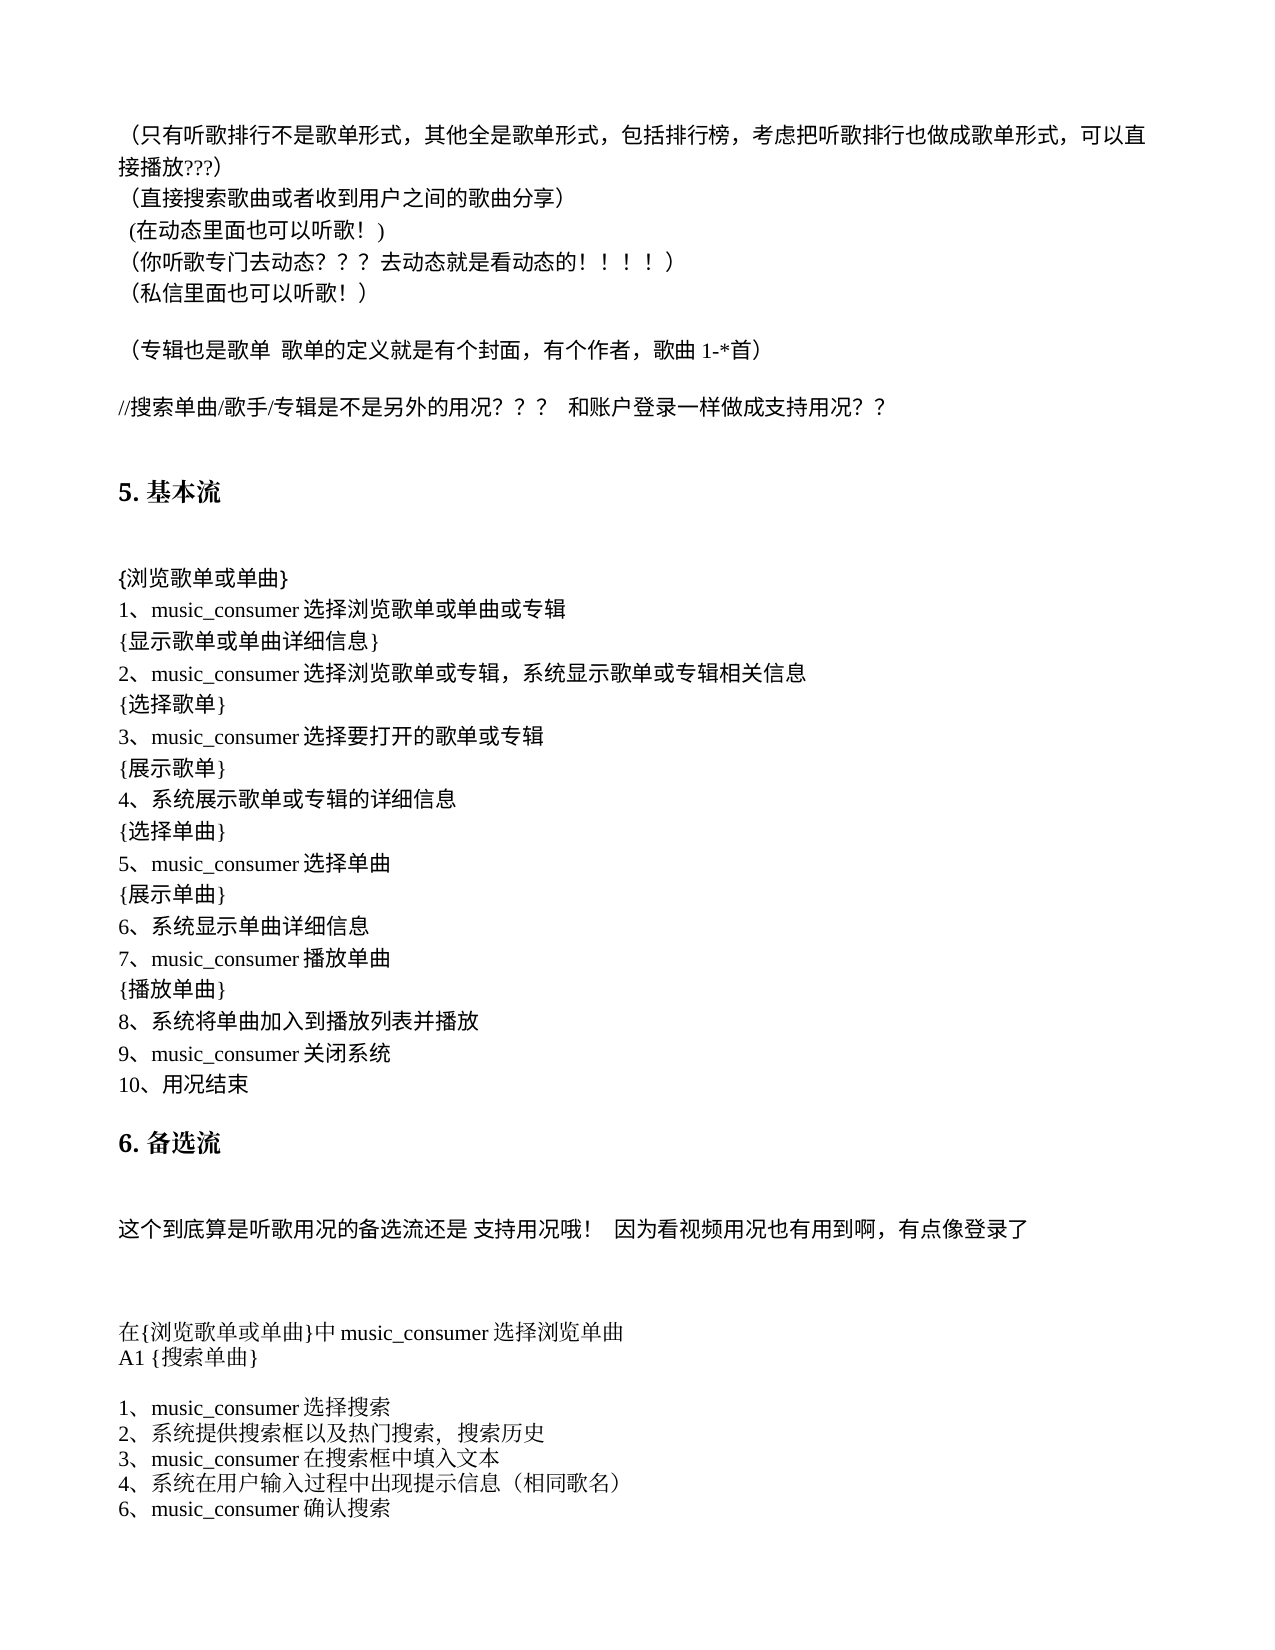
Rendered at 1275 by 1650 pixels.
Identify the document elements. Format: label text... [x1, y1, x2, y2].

text 5、music_consumer选择单曲 [118, 846, 1157, 877]
text 6. 备选流 [118, 1124, 1157, 1160]
text {播放单曲} [118, 972, 1157, 1004]
text 1、music_consumer选择浏览歌单或单曲或专辑 [118, 592, 1157, 624]
text 在{浏览歌单或单曲}中music_consumer选择浏览单曲 [118, 1320, 1157, 1345]
text 1、music_consumer选择搜索 [118, 1395, 1157, 1421]
text （直接搜索歌曲或者收到用户之间的歌曲分享） [118, 181, 1157, 213]
text 2、系统提供搜索框以及热门搜索，搜索历史 [118, 1421, 1157, 1446]
text 5. 基本流 [118, 472, 1157, 508]
text 4、系统展示歌单或专辑的详细信息 [118, 782, 1157, 814]
text 9、music_consumer关闭系统 [118, 1036, 1157, 1067]
text 6、系统显示单曲详细信息 [118, 909, 1157, 941]
text 3、music_consumer在搜索框中填入文本 [118, 1446, 1157, 1471]
text {浏览歌单或单曲} [118, 561, 1157, 592]
text 7、music_consumer播放单曲 [118, 941, 1157, 972]
text （专辑也是歌单 歌单的定义就是有个封面，有个作者，歌曲1-*首） [118, 333, 1157, 365]
text //搜索单曲/歌手/专辑是不是另外的用况？？？ 和账户登录一样做成支持用况？？ [118, 390, 1157, 422]
text 2、music_consumer选择浏览歌单或专辑，系统显示歌单或专辑相关信息 [118, 656, 1157, 687]
text 4、系统在用户输入过程中出现提示信息（相同歌名） [118, 1471, 1157, 1496]
text 6、music_consumer确认搜索 [118, 1496, 1157, 1521]
text （只有听歌排行不是歌单形式，其他全是歌单形式，包括排行榜，考虑把听歌排行也做成歌单形式，可以直接播放???） [118, 118, 1157, 181]
text 3、music_consumer选择要打开的歌单或专辑 [118, 719, 1157, 751]
text {选择单曲} [118, 814, 1157, 846]
text 8、系统将单曲加入到播放列表并播放 [118, 1004, 1157, 1036]
text {展示歌单} [118, 751, 1157, 782]
text {显示歌单或单曲详细信息} [118, 624, 1157, 656]
text {选择歌单} [118, 687, 1157, 719]
text {展示单曲} [118, 877, 1157, 909]
text （私信里面也可以听歌！） [118, 276, 1157, 308]
text 10、用况结束 [118, 1067, 1157, 1099]
text (在动态里面也可以听歌！) [118, 213, 1157, 245]
text （你听歌专门去动态？？？去动态就是看动态的！！！！） [118, 245, 1157, 276]
text A1 {搜索单曲} [118, 1345, 1157, 1370]
text 这个到底算是听歌用况的备选流还是 支持用况哦！ 因为看视频用况也有用到啊，有点像登录了 [118, 1212, 1157, 1244]
